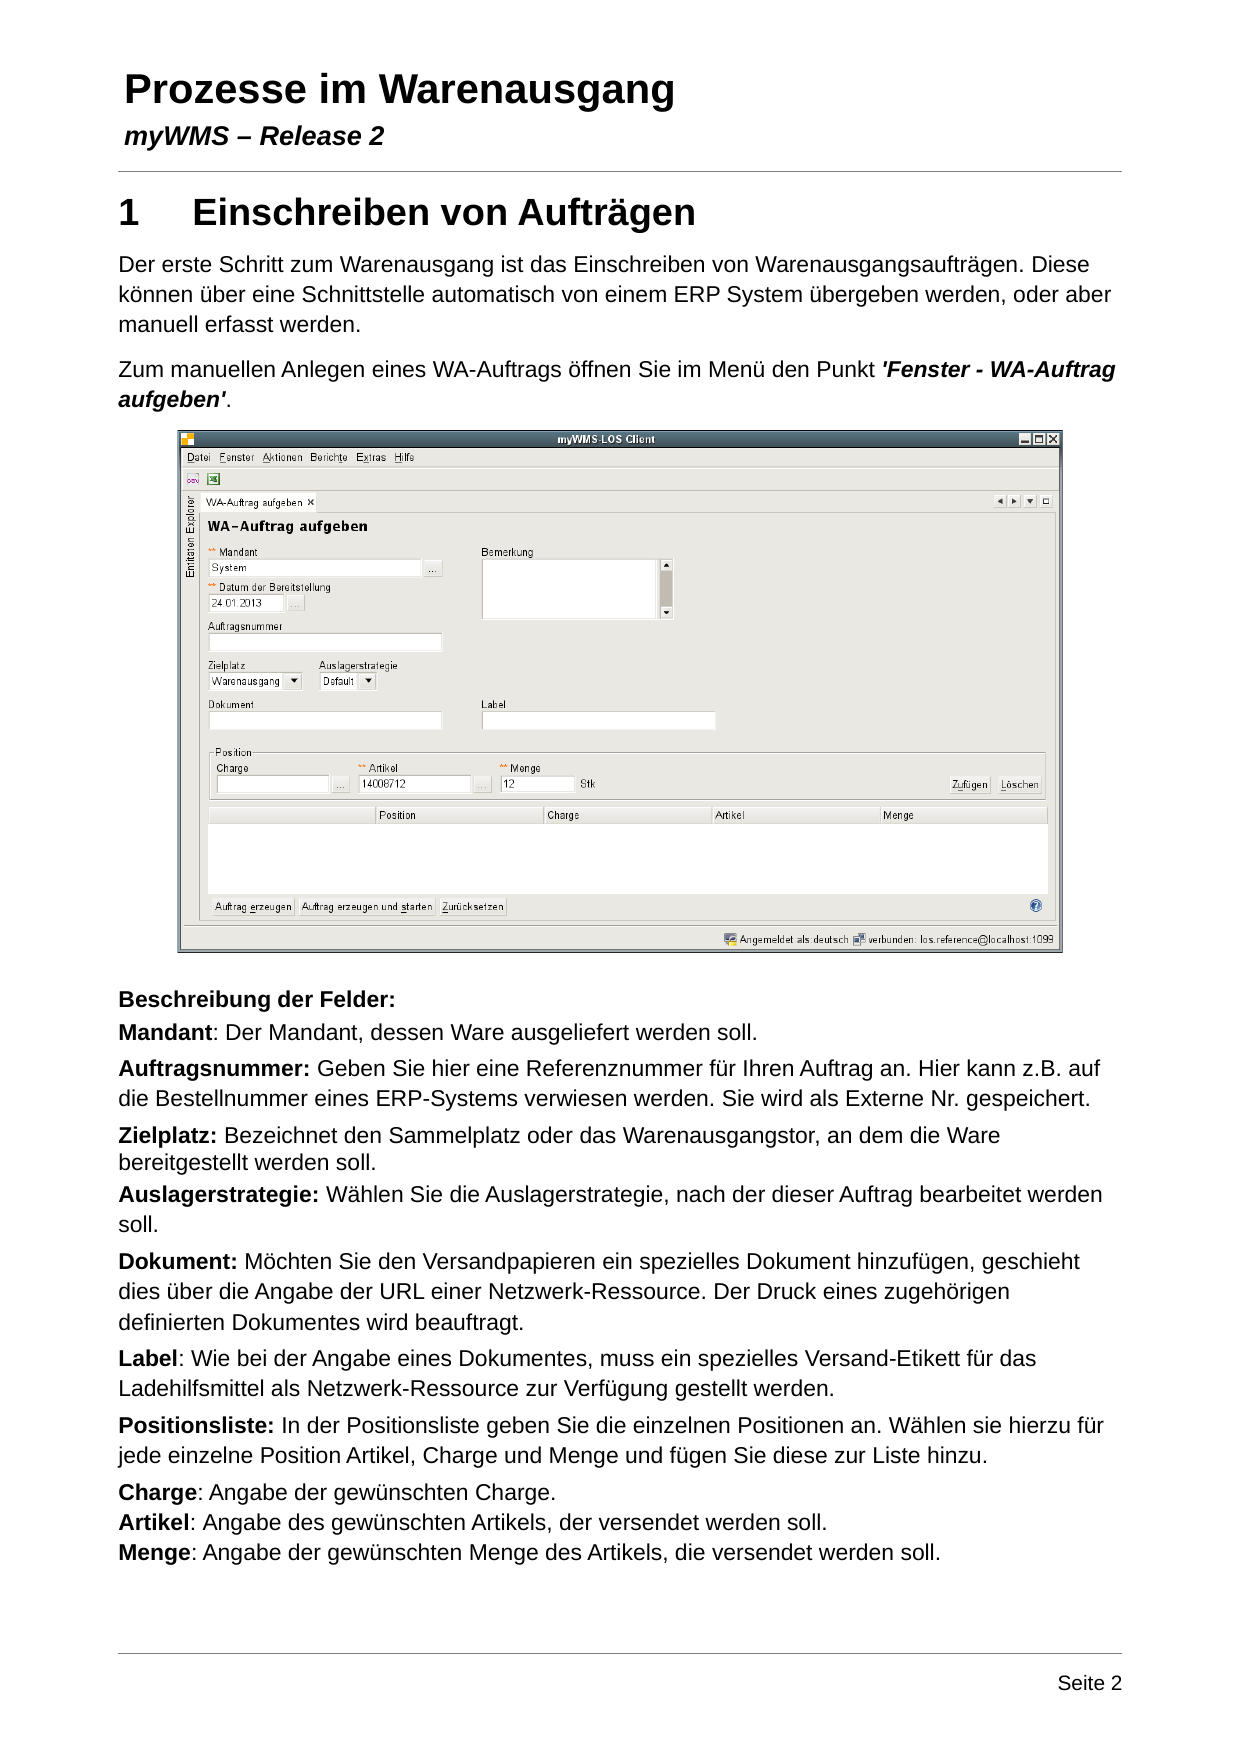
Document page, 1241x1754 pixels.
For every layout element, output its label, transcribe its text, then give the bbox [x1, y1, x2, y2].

text Dokument: Möchten Sie den Versandpapieren ein spezielles Dokument hinzufügen, geschieht dies über die Angabe der URL einer Netzwerk-Ressource. Der Druck eines zugehörigen definierten Dokumentes wird beauftragt. [118, 1248, 1122, 1335]
text Der erste Schritt zum Warenausgang ist das Einschreiben von Warenausgangsaufträgen. Diese können über eine Schnittstelle automatisch von einem ERP System übergeben werden, oder aber manuell erfasst werden. [118, 251, 1122, 337]
text Charge: Angabe der gewünschten Charge. Artikel: Angabe des gewünschten Artikels, der versendet werden soll. Menge: Angabe der gewünschten Menge des Artikels, die versendet werden soll. [118, 1479, 1122, 1596]
subtitle Einschreiben von Aufträgen [118, 189, 1122, 233]
text Auslagerstrategie: Wählen Sie die Auslagerstrategie, nach der dieser Auftrag bearbeitet werden soll. [118, 1181, 1122, 1238]
text Label: Wie bei der Angabe eines Dokumentes, muss ein spezielles Versand-Etikett für das Ladehilfsmittel als Netzwerk-Ressource zur Verfügung gestellt werden. [118, 1345, 1122, 1402]
text Mandant: Der Mandant, dessen Ware ausgeliefert werden soll. [118, 1018, 1122, 1045]
text Zielplatz: Bezeichnet den Sammelplatz oder das Warenausgangstor, an dem die Ware bereitgestellt werden soll. [118, 1122, 1122, 1175]
text Beschreibung der Felder: [118, 986, 1122, 1012]
text Zum manuellen Anlegen eines WA-Auftrags öffnen Sie im Menü den Punkt 'Fenster - WA-Auftrag aufgeben'. [118, 356, 1122, 412]
text Positionsliste: In der Positionsliste geben Sie die einzelnen Positionen an. Wählen sie hierzu für jede einzelne Position Artikel, Charge und Menge und fügen Sie diese zur Liste hinzu. [118, 1412, 1122, 1469]
picture [177, 430, 1063, 953]
text Auftragsnummer: Geben Sie hier eine Referenznummer für Ihren Auftrag an. Hier kann z.B. auf die Bestellnummer eines ERP-Systems verwiesen werden. Sie wird als Externe Nr. gespeichert. [118, 1055, 1122, 1112]
